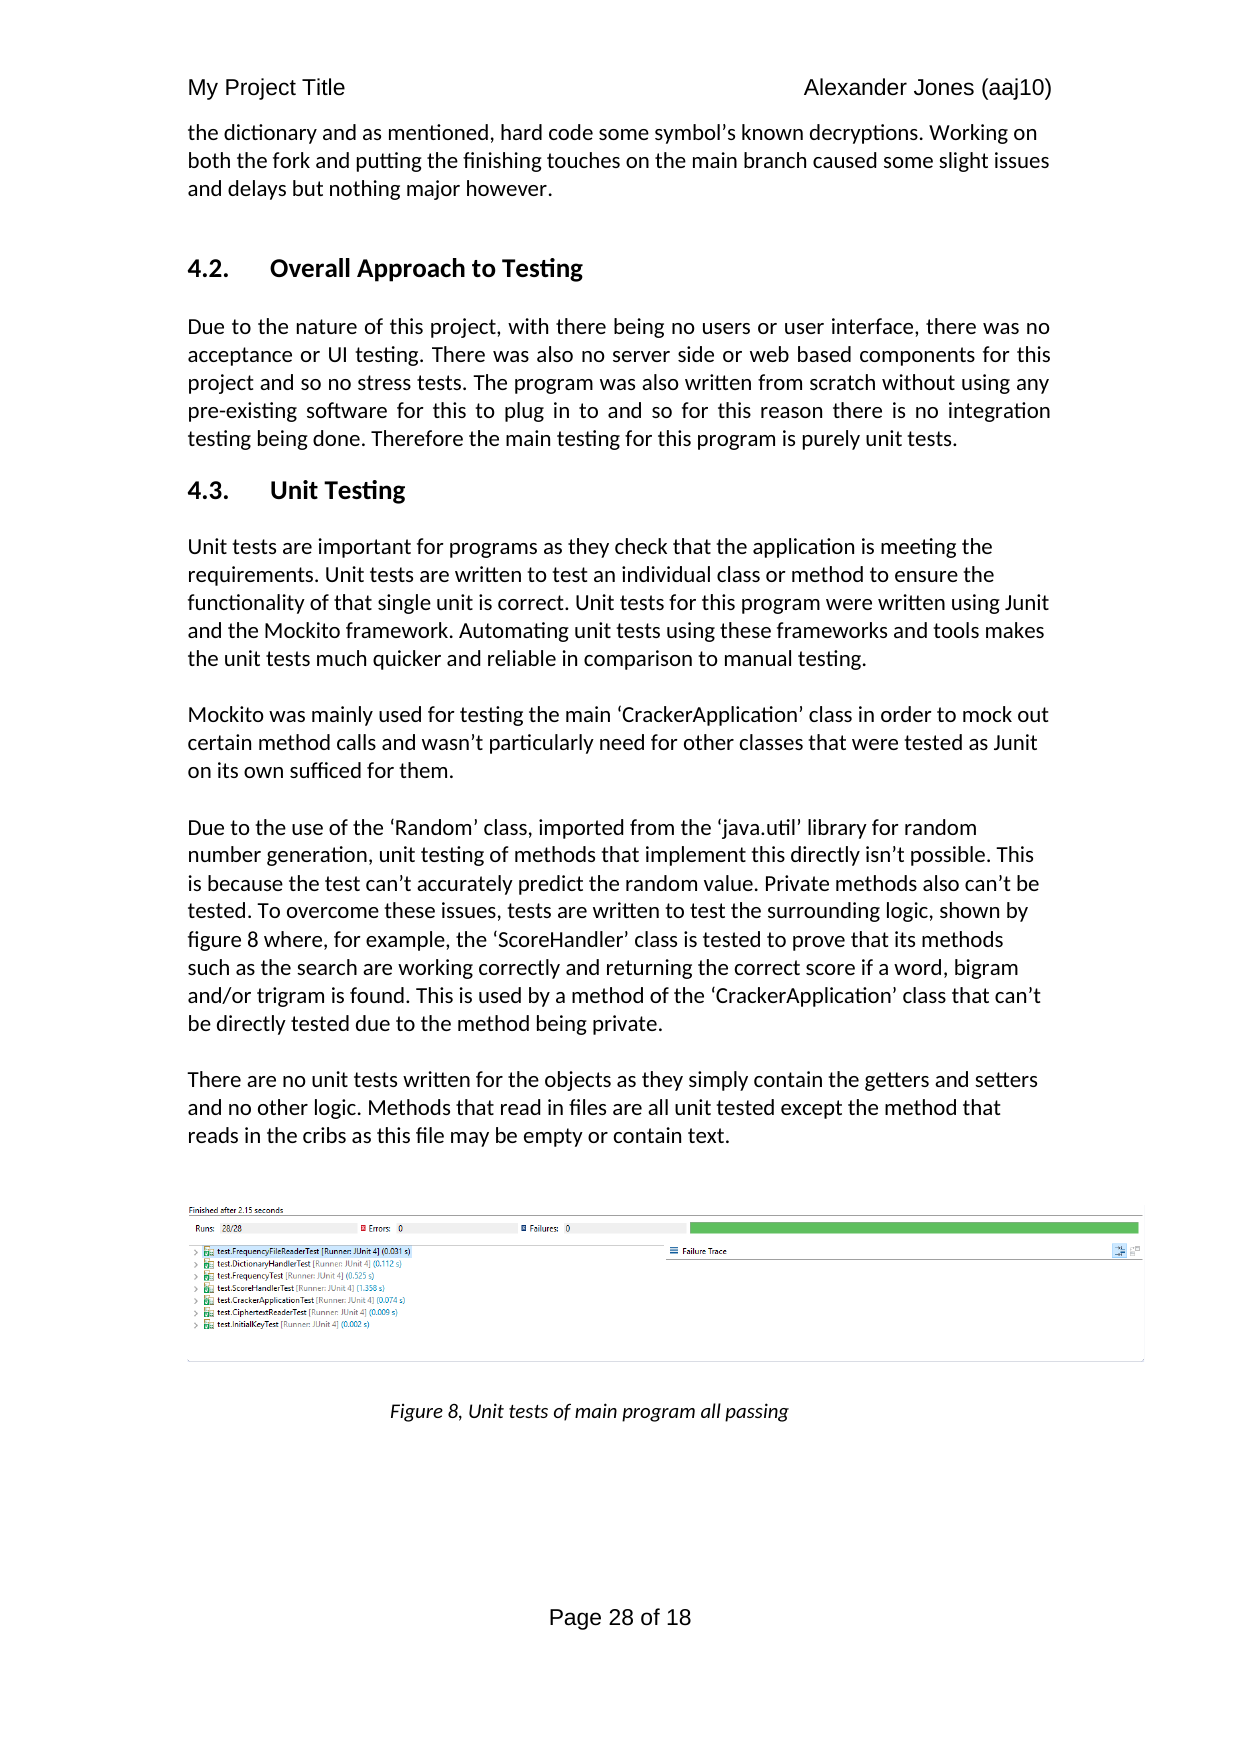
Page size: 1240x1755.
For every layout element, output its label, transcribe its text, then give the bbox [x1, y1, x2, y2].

text Figure 8, Unit tests of main program all passing [390, 1398, 833, 1424]
text the dictionary and as mentioned, hard code some symbol’s known decryptions. Working on both the fork and putting the finishing touches on the main branch caused some slight issues and delays but nothing major however. [187, 118, 1052, 202]
text Mockito was mainly used for testing the main ‘CrackerApplication’ class in order to mock out certain method calls and wasn’t particularly need for other classes that were tested as Junit on its own sufficed for them. [187, 701, 1052, 784]
text Due to the use of the ‘Random’ class, imported from the ‘java.util’ library for random number generation, unit testing of methods that implement this directly isn’t possible. This is because the test can’t accurately predict the random value. Private methods also can’t be tested. To overcome these issues, tests are written to test the surrounding logic, shown by figure 8 where, for example, the ‘ScoreHandler’ class is tested to prove that its methods such as the search are working correctly and returning the correct score if a word, bigram and/or trigram is found. This is used by a method of the ‘CrackerApplication’ class that can’t be directly tested due to the method being private. [187, 813, 1052, 1037]
subtitle Overall Approach to Testing [187, 251, 1052, 284]
subtitle Unit Testing [187, 473, 1052, 506]
text There are no unit tests written for the objects as they simply contain the getters and setters and no other logic. Methods that read in files are all unit tested except the method that reads in the cribs as this file may be empty or contain text. [187, 1065, 1052, 1149]
text Unit tests are important for programs as they check that the application is meeting the requirements. Unit tests are written to test an individual class or method to ensure the functionality of that single unit is correct. Unit tests for this program were written using Junit and the Mockito framework. Automating unit tests using these frameworks and tools makes the unit tests much quicker and reliable in comparison to manual testing. [187, 532, 1052, 672]
text Due to the nature of this project, with there being no users or user interface, there was no acceptance or UI testing. There was also no server side or web based components for this project and so no stress tests. The program was also written from scratch without using any pre-existing software for this to plug in to and so for this reason there is no integration testing being done. Therefore the main testing for this program is purely unit tests. [187, 312, 1052, 452]
